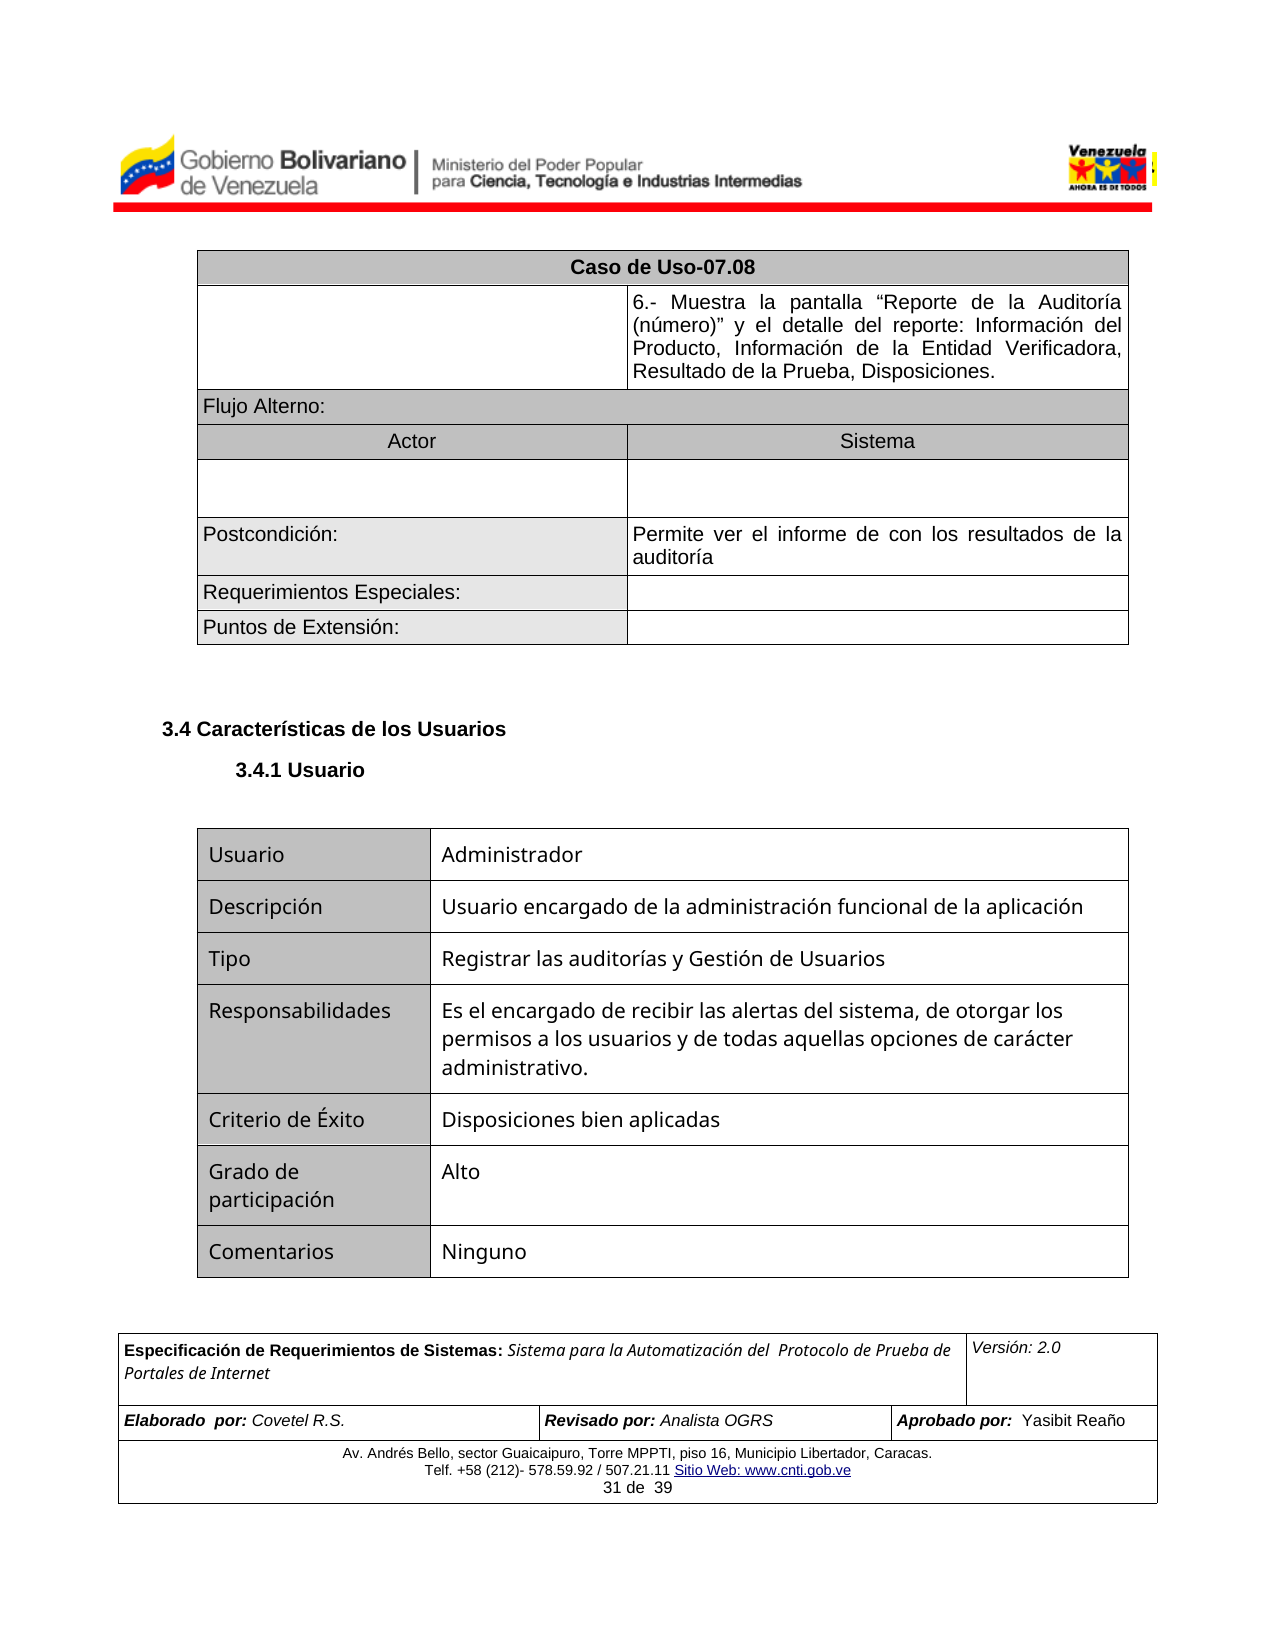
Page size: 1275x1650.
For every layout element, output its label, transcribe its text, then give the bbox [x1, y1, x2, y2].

table_cell Sistema [628, 425, 1128, 459]
picture [113, 126, 1153, 212]
table_cell Responsabilidades [198, 985, 430, 1093]
table_header Usuario [198, 829, 430, 880]
table_cell Permite ver el informe de con los resultados de la auditoría [628, 518, 1128, 575]
table_cell Es el encargado de recibir las alertas del sistema, de otorgar los permisos a los usuarios y de todas aquellas opciones de carácter administrativo. [431, 985, 1128, 1093]
table_cell [628, 611, 1128, 644]
table_cell Alto [431, 1146, 1128, 1225]
table_cell Puntos de Extensión: [198, 611, 627, 644]
table_cell 6.- Muestra la pantalla “Reporte de la Auditoría (número)” y el detalle del reporte: Información del Producto, Información de la Entidad Verificadora, Resultado de la Prueba, Disposiciones. [628, 286, 1128, 389]
table_cell Postcondición: [198, 518, 627, 575]
table_cell [198, 460, 627, 517]
table_cell Grado de participación [198, 1146, 430, 1225]
table_cell Requerimientos Especiales: [198, 576, 627, 609]
table_cell Disposiciones bien aplicadas [431, 1094, 1128, 1144]
subtitle Características de los Usuarios [156, 717, 1157, 740]
table_cell Criterio de Éxito [198, 1094, 430, 1144]
table_cell Flujo Alterno: [198, 390, 1128, 424]
table_cell Registrar las auditorías y Gestión de Usuarios [431, 933, 1128, 984]
table_cell [628, 460, 1128, 517]
table_cell Usuario encargado de la administración funcional de la aplicación [431, 881, 1128, 932]
table_cell Tipo [198, 933, 430, 984]
table_header Caso de Uso-07.08 [198, 251, 1128, 284]
table_cell [198, 286, 627, 389]
table_header Administrador [431, 829, 1128, 880]
table_cell Descripción [198, 881, 430, 932]
list Usuario [229, 758, 1157, 781]
table_cell Ninguno [431, 1226, 1128, 1277]
table_cell Actor [198, 425, 627, 459]
table_cell Comentarios [198, 1226, 430, 1277]
table_cell [628, 576, 1128, 609]
